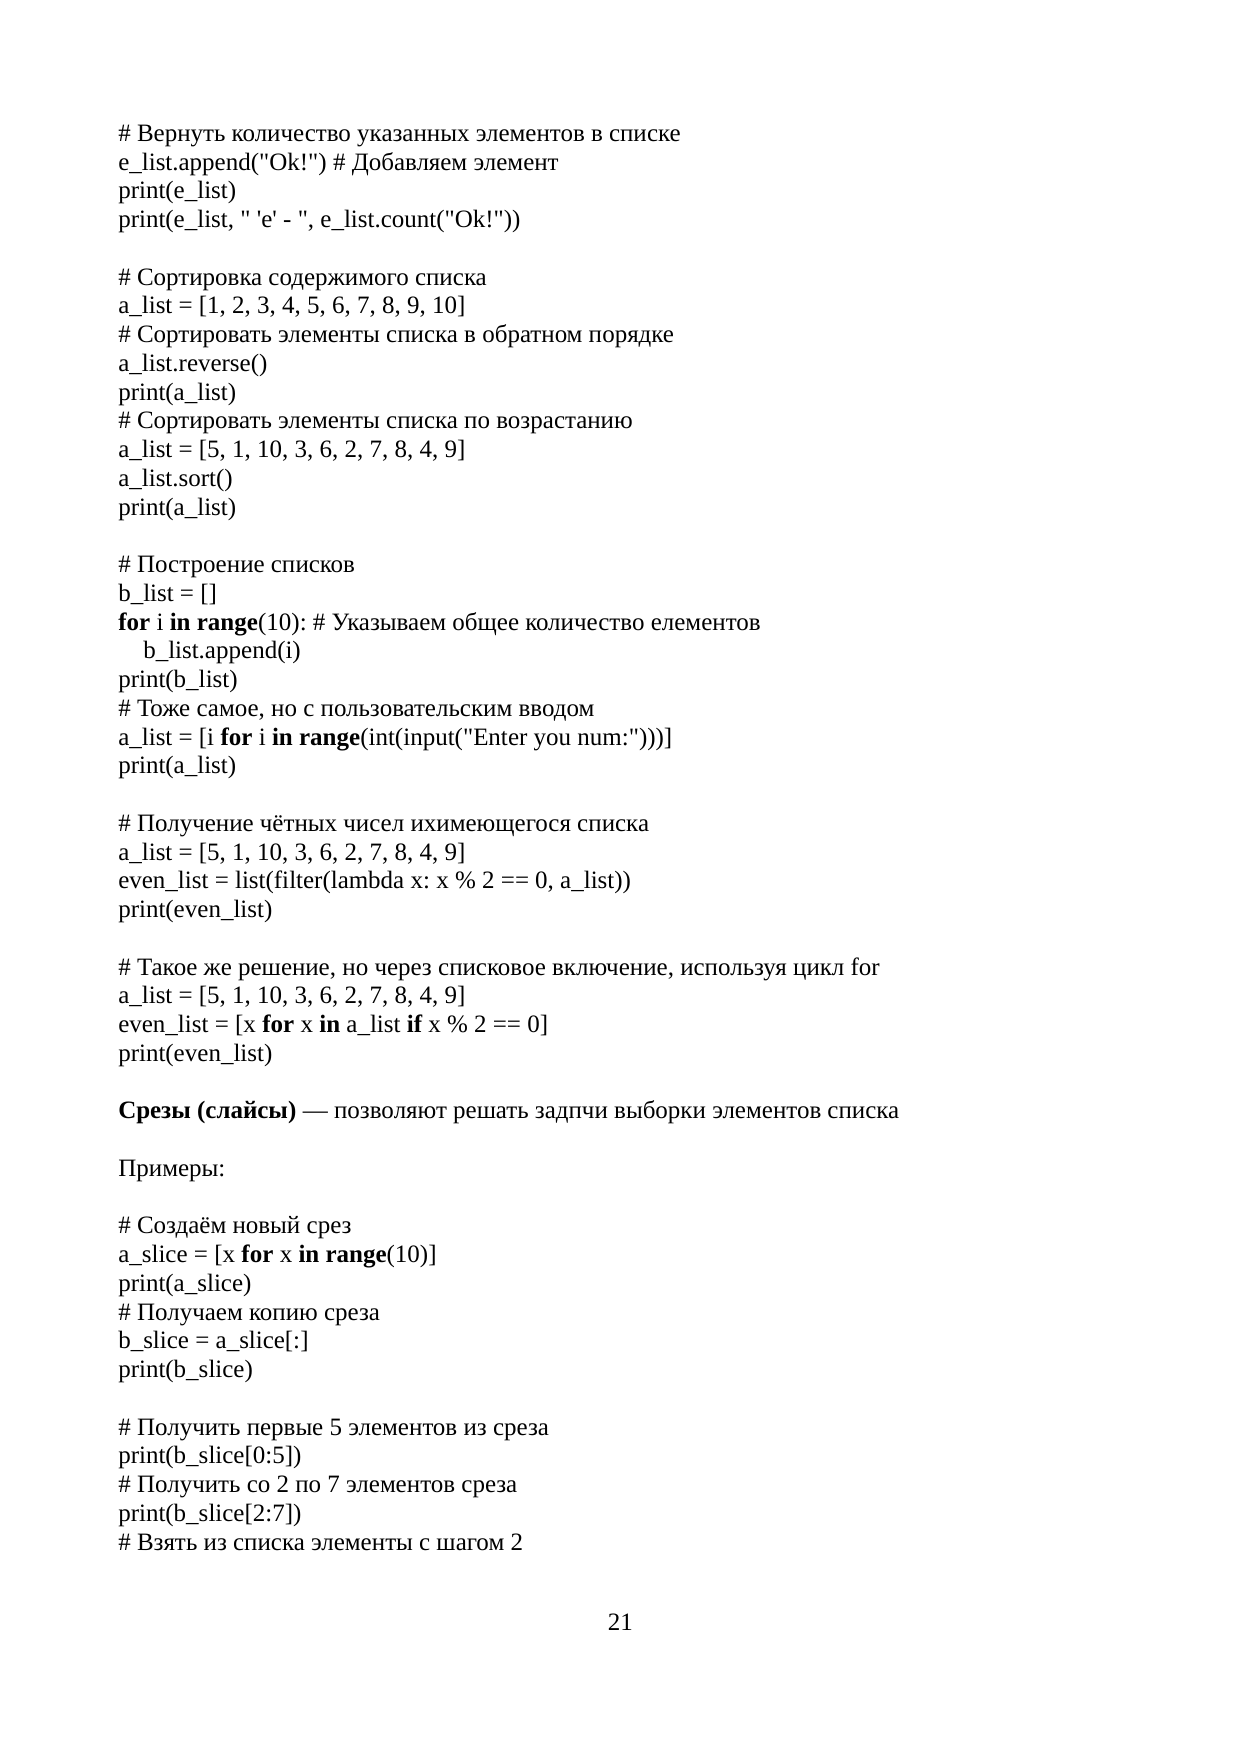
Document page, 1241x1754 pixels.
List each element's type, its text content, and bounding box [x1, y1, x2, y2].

text Примеры: [118, 1153, 1122, 1182]
text print(b_slice) [118, 1354, 1122, 1383]
text # Тоже самое, но с пользовательским вводом [118, 693, 1122, 722]
text a_list = [5, 1, 10, 3, 6, 2, 7, 8, 4, 9] [118, 434, 1122, 463]
text # Получение чётных чисел ихимеющегося списка [118, 808, 1122, 837]
text e_list.append("Ok!") # Добавляем элемент [118, 147, 1122, 176]
text print(a_list) [118, 492, 1122, 521]
text a_list.sort() [118, 463, 1122, 492]
text print(b_slice[2:7]) [118, 1498, 1122, 1527]
text b_list.append(i) [118, 636, 1122, 664]
text a_list = [5, 1, 10, 3, 6, 2, 7, 8, 4, 9] [118, 981, 1122, 1009]
text print(a_list) [118, 751, 1122, 779]
text print(even_list) [118, 894, 1122, 923]
text print(b_slice[0:5]) [118, 1441, 1122, 1469]
text # Взять из списка элементы с шагом 2 [118, 1527, 1122, 1556]
text print(a_slice) [118, 1268, 1122, 1297]
text a_list.reverse() [118, 348, 1122, 377]
text # Получить со 2 по 7 элементов среза [118, 1469, 1122, 1498]
text # Вернуть количество указанных элементов в списке [118, 118, 1122, 147]
text for i in range(10): # Указываем общее количество елементов [118, 607, 1122, 636]
text # Сортировать элементы списка в обратном порядке [118, 319, 1122, 348]
text b_list = [] [118, 578, 1122, 607]
text print(b_list) [118, 664, 1122, 693]
text # Создаём новый срез [118, 1211, 1122, 1239]
text # Сортировать элементы списка по возрастанию [118, 406, 1122, 434]
text even_list = list(filter(lambda x: x % 2 == 0, a_list)) [118, 866, 1122, 894]
text # Сортировка содержимого списка [118, 262, 1122, 291]
text print(a_list) [118, 377, 1122, 406]
text even_list = [x for x in a_list if x % 2 == 0] [118, 1009, 1122, 1038]
text # Построение списков [118, 549, 1122, 578]
text a_list = [1, 2, 3, 4, 5, 6, 7, 8, 9, 10] [118, 291, 1122, 319]
text Срезы (слайсы) — позволяют решать задпчи выборки элементов списка [118, 1096, 1122, 1124]
text # Такое же решение, но через списковое включение, используя цикл for [118, 952, 1122, 981]
text a_slice = [x for x in range(10)] [118, 1239, 1122, 1268]
text print(even_list) [118, 1038, 1122, 1067]
text print(e_list, " 'e' - ", e_list.count("Ok!")) [118, 204, 1122, 233]
text b_slice = a_slice[:] [118, 1326, 1122, 1354]
text a_list = [i for i in range(int(input("Enter you num:")))] [118, 722, 1122, 751]
text a_list = [5, 1, 10, 3, 6, 2, 7, 8, 4, 9] [118, 837, 1122, 866]
text # Получаем копию среза [118, 1297, 1122, 1326]
text print(e_list) [118, 176, 1122, 204]
text # Получить первые 5 элементов из среза [118, 1412, 1122, 1441]
